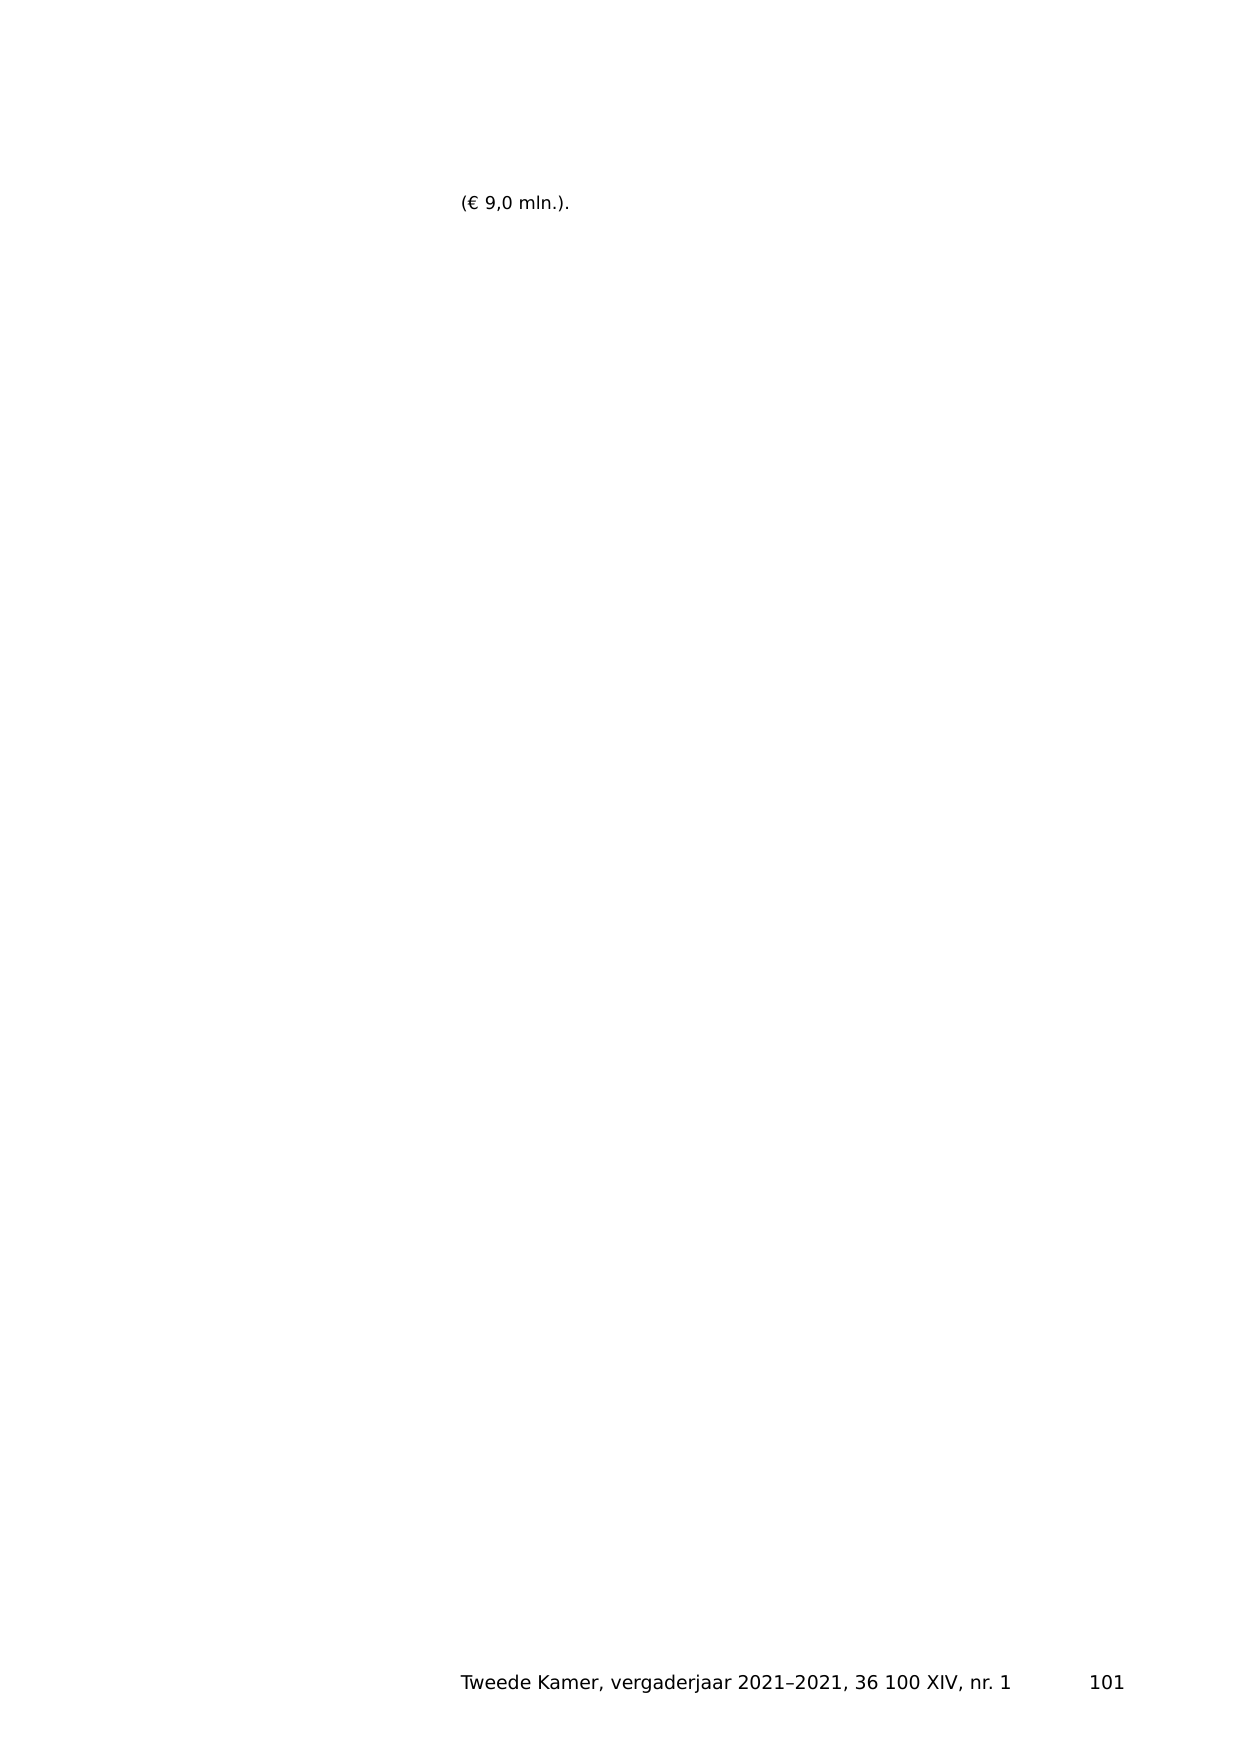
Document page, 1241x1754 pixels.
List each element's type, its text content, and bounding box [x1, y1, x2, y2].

text (€ 9,0 mln.). [461, 191, 1125, 214]
